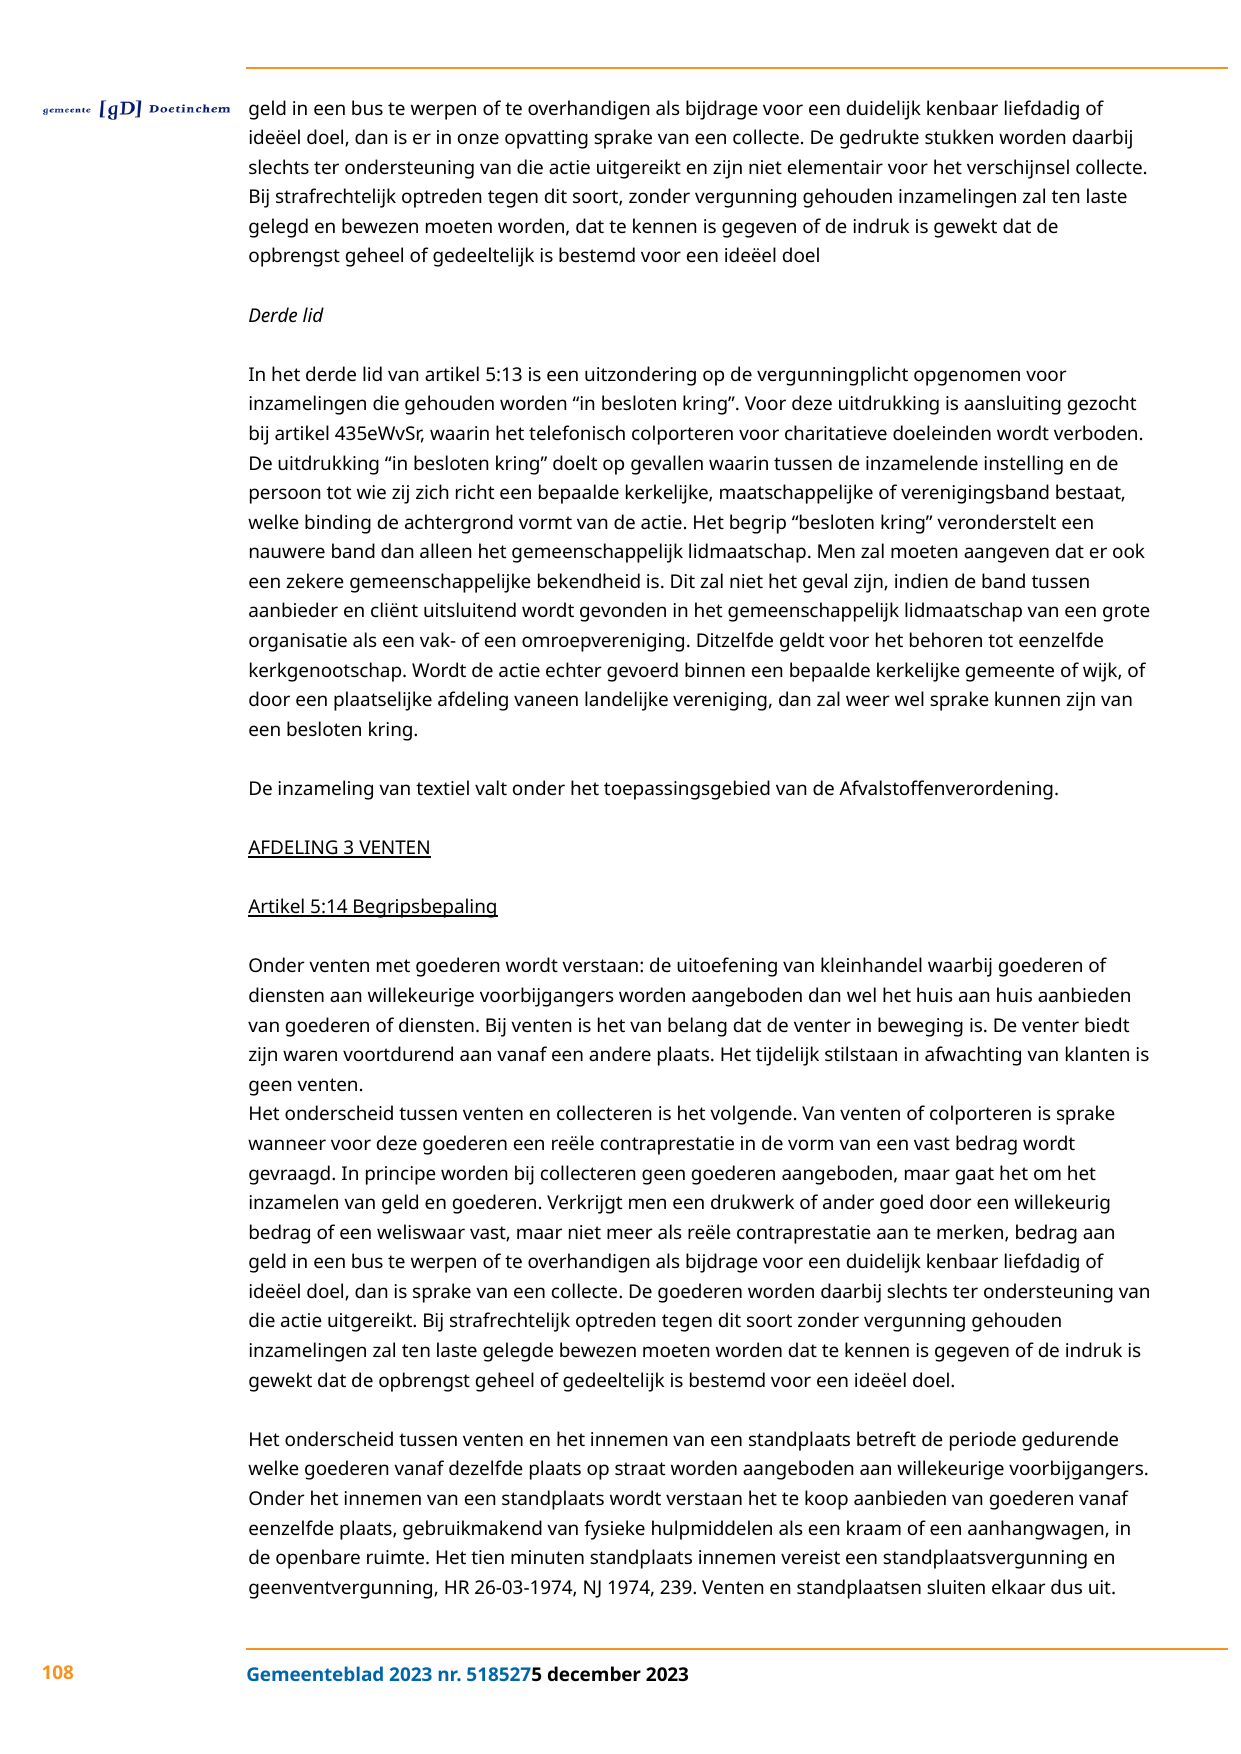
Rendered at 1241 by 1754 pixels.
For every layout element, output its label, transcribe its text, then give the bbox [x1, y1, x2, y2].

text Het onderscheid tussen venten en het innemen van een standplaats betreft de periode gedurende welke goederen vanaf dezelfde plaats op straat worden aangeboden aan willekeurige voorbijgangers. Onder het innemen van een standplaats wordt verstaan het te koop aanbieden van goederen vanaf eenzelfde plaats, gebruikmakend van fysieke hulpmiddelen als een kraam of een aanhangwagen, in de openbare ruimte. Het tien minuten standplaats innemen vereist een standplaatsvergunning en geenventvergunning, HR 26-03-1974, NJ 1974, 239. Venten en standplaatsen sluiten elkaar dus uit. [248, 1426, 1152, 1600]
text De inzameling van textiel valt onder het toepassingsgebied van de Afvalstoffenverordening. [248, 775, 1152, 801]
text Derde lid [248, 302, 1152, 328]
text Het onderscheid tussen venten en collecteren is het volgende. Van venten of colporteren is sprake wanneer voor deze goederen een reële contraprestatie in de vorm van een vast bedrag wordt gevraagd. In principe worden bij collecteren geen goederen aangeboden, maar gaat het om het inzamelen van geld en goederen. Verkrijgt men een drukwerk of ander goed door een willekeurig bedrag of een weliswaar vast, maar niet meer als reële contraprestatie aan te merken, bedrag aan geld in een bus te werpen of te overhandigen als bijdrage voor een duidelijk kenbaar liefdadig of ideëel doel, dan is sprake van een collecte. De goederen worden daarbij slechts ter ondersteuning van die actie uitgereikt. Bij strafrechtelijk optreden tegen dit soort zonder vergunning gehouden inzamelingen zal ten laste gelegde bewezen moeten worden dat te kennen is gegeven of de indruk is gewekt dat de opbrengst geheel of gedeeltelijk is bestemd voor een ideëel doel. [248, 1101, 1152, 1393]
text In het derde lid van artikel 5:13 is een uitzondering op de vergunningplicht opgenomen voor inzamelingen die gehouden worden “in besloten kring”. Voor deze uitdrukking is aansluiting gezocht bij artikel 435eWvSr, waarin het telefonisch colporteren voor charitatieve doeleinden wordt verboden. De uitdrukking “in besloten kring” doelt op gevallen waarin tussen de inzamelende instelling en de persoon tot wie zij zich richt een bepaalde kerkelijke, maatschappelijke of verenigingsband bestaat, welke binding de achtergrond vormt van de actie. Het begrip “besloten kring” veronderstelt een nauwere band dan alleen het gemeenschappelijk lidmaatschap. Men zal moeten aangeven dat er ook een zekere gemeenschappelijke bekendheid is. Dit zal niet het geval zijn, indien de band tussen aanbieder en cliënt uitsluitend wordt gevonden in het gemeenschappelijk lidmaatschap van een grote organisatie als een vak- of een omroepvereniging. Ditzelfde geldt voor het behoren tot eenzelfde kerkgenootschap. Wordt de actie echter gevoerd binnen een bepaalde kerkelijke gemeente of wijk, of door een plaatselijke afdeling vaneen landelijke vereniging, dan zal weer wel sprake kunnen zijn van een besloten kring. [248, 361, 1152, 742]
text AFDELING 3 VENTEN [248, 834, 1152, 860]
text Artikel 5:14 Begripsbepaling [248, 893, 1152, 919]
text geld in een bus te werpen of te overhandigen als bijdrage voor een duidelijk kenbaar liefdadig of ideëel doel, dan is er in onze opvatting sprake van een collecte. De gedrukte stukken worden daarbij slechts ter ondersteuning van die actie uitgereikt en zijn niet elementair voor het verschijnsel collecte. Bij strafrechtelijk optreden tegen dit soort, zonder vergunning gehouden inzamelingen zal ten laste gelegd en bewezen moeten worden, dat te kennen is gegeven of de indruk is gewekt dat de opbrengst geheel of gedeeltelijk is bestemd voor een ideëel doel [248, 95, 1152, 268]
text Onder venten met goederen wordt verstaan: de uitoefening van kleinhandel waarbij goederen of diensten aan willekeurige voorbijgangers worden aangeboden dan wel het huis aan huis aanbieden van goederen of diensten. Bij venten is het van belang dat de venter in beweging is. De venter biedt zijn waren voortdurend aan vanaf een andere plaats. Het tijdelijk stilstaan in afwachting van klanten is geen venten. [248, 953, 1152, 1097]
picture [41, 47, 231, 172]
